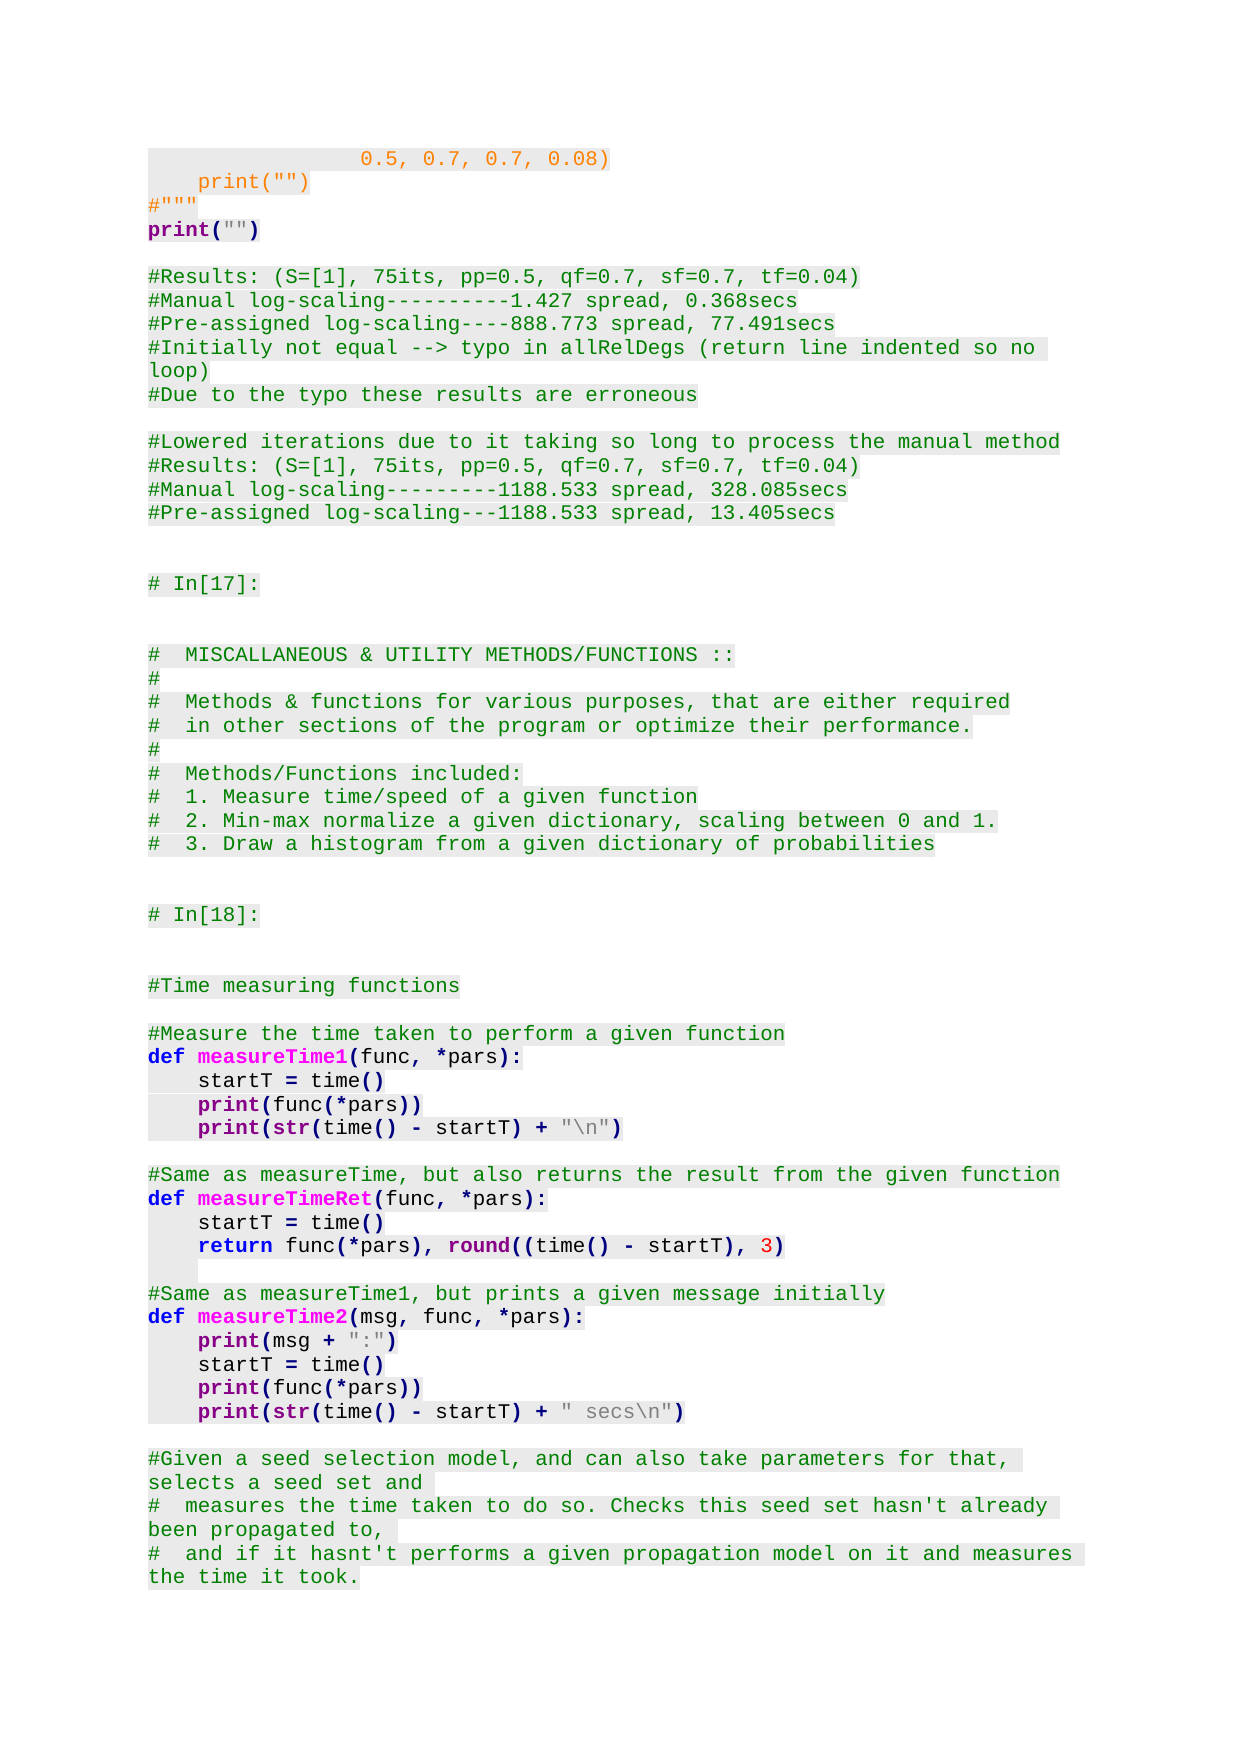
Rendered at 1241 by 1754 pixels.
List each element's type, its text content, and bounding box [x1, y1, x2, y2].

text #Measure the time taken to perform a given function [148, 1023, 1092, 1046]
text #Lowered iterations due to it taking so long to process the manual method [148, 431, 1092, 455]
text #Due to the typo these results are erroneous [148, 384, 1092, 408]
text #Time measuring functions [148, 975, 1092, 999]
text startT = time() [148, 1354, 1092, 1377]
text # [148, 668, 1092, 692]
text #Pre-assigned log-scaling---1188.533 spread, 13.405secs [148, 502, 1092, 526]
text # Methods & functions for various purposes, that are either required [148, 692, 1092, 715]
text # [148, 739, 1092, 762]
text print(func(*pars)) [148, 1377, 1092, 1401]
text #Results: (S=[1], 75its, pp=0.5, qf=0.7, sf=0.7, tf=0.04) [148, 455, 1092, 479]
text def measureTime1(func, *pars): [148, 1046, 1092, 1070]
text # 2. Min-max normalize a given dictionary, scaling between 0 and 1. [148, 810, 1092, 833]
text # MISCALLANEOUS & UTILITY METHODS/FUNCTIONS :: [148, 644, 1092, 668]
text print(str(time() - startT) + " secs\n") [148, 1401, 1092, 1424]
text # and if it hasnt't performs a given propagation model on it and measures the time it took. [148, 1543, 1092, 1590]
text print("") [148, 219, 1092, 242]
text #Manual log-scaling---------1188.533 spread, 328.085secs [148, 479, 1092, 502]
text def measureTimeRet(func, *pars): [148, 1188, 1092, 1212]
text print(func(*pars)) [148, 1093, 1092, 1117]
text #""" [148, 195, 1092, 219]
text # in other sections of the program or optimize their performance. [148, 715, 1092, 739]
text 0.5, 0.7, 0.7, 0.08) [148, 148, 1092, 171]
text return func(*pars), round((time() - startT), 3) [148, 1235, 1092, 1259]
text #Results: (S=[1], 75its, pp=0.5, qf=0.7, sf=0.7, tf=0.04) [148, 266, 1092, 289]
text #Initially not equal --> typo in allRelDegs (return line indented so no loop) [148, 337, 1092, 384]
text print("") [148, 171, 1092, 195]
text #Manual log-scaling----------1.427 spread, 0.368secs [148, 289, 1092, 313]
text #Same as measureTime1, but prints a given message initially [148, 1283, 1092, 1306]
text #Pre-assigned log-scaling----888.773 spread, 77.491secs [148, 313, 1092, 337]
text startT = time() [148, 1212, 1092, 1235]
text # In[18]: [148, 904, 1092, 928]
text def measureTime2(msg, func, *pars): [148, 1306, 1092, 1330]
text #Same as measureTime, but also returns the result from the given function [148, 1164, 1092, 1188]
text # Methods/Functions included: [148, 762, 1092, 786]
text # In[17]: [148, 573, 1092, 597]
text print(str(time() - startT) + "\n") [148, 1117, 1092, 1141]
text print(msg + ":") [148, 1330, 1092, 1354]
text # 1. Measure time/speed of a given function [148, 786, 1092, 810]
text startT = time() [148, 1070, 1092, 1093]
text # measures the time taken to do so. Checks this seed set hasn't already been propagated to, [148, 1496, 1092, 1543]
text #Given a seed selection model, and can also take parameters for that, selects a seed set and [148, 1448, 1092, 1496]
text # 3. Draw a histogram from a given dictionary of probabilities [148, 833, 1092, 857]
